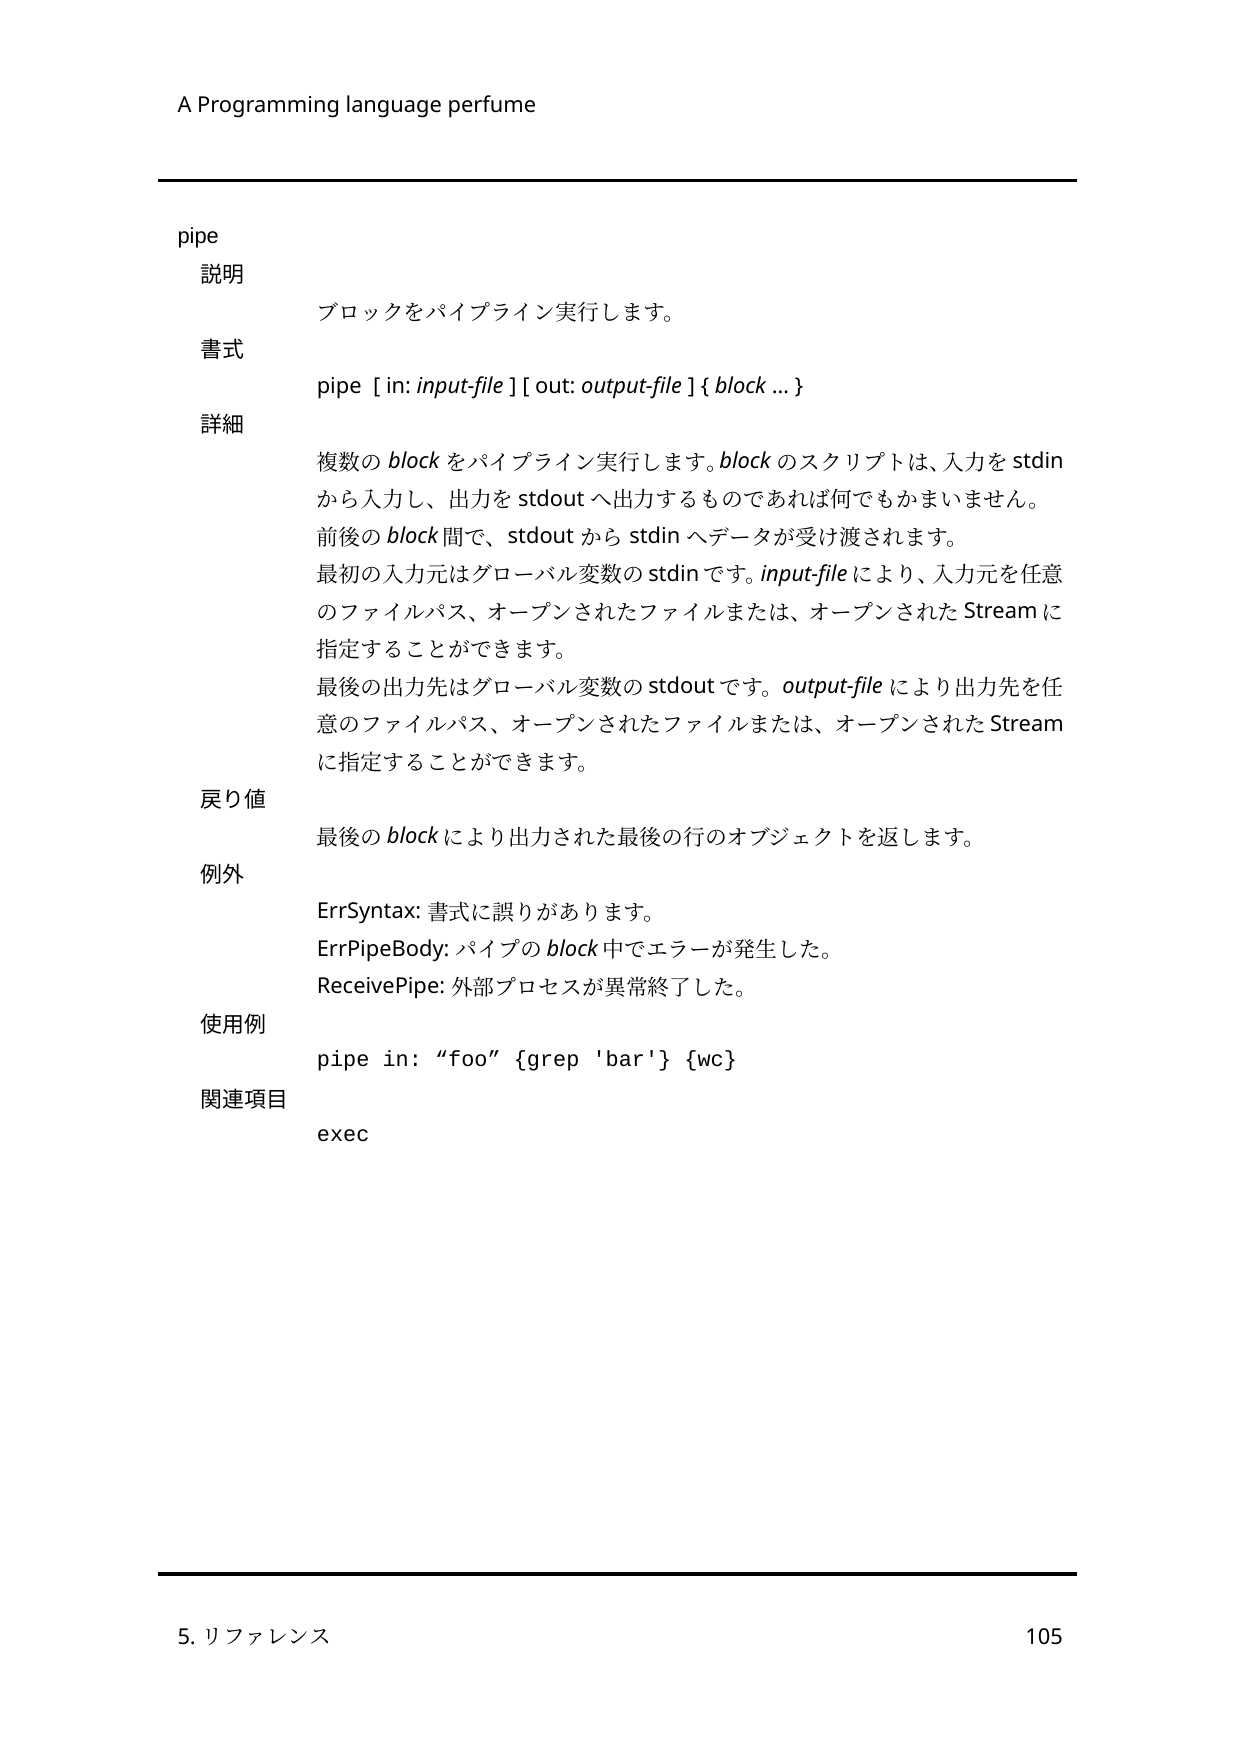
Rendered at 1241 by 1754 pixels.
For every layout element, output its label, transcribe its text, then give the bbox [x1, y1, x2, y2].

table_cell 例外 [200, 854, 317, 1004]
table_cell 詳細 [200, 404, 317, 779]
table_header 説明 [200, 254, 317, 329]
table_cell exec [317, 1079, 1063, 1154]
table_cell pipe in: “foo” {grep 'bar'} {wc} [317, 1004, 1063, 1079]
table_cell 最後のblockにより出力された最後の行のオブジェクトを返します。 [317, 779, 1063, 854]
table_cell 関連項目 [200, 1079, 317, 1154]
table_cell pipe [ in: input-file ] [ out: output-file ] { block … } [317, 329, 1063, 404]
table_cell 戻り値 [200, 779, 317, 854]
table_cell 複数の block をパイプライン実行します。block のスクリプトは、入力をstdinから入力し、出力をstdout へ出力するものであれば何でもかまいません。 前後のblock間で、stdout から stdin へデータが受け渡されます。 最初の入力元はグローバル変数のstdinです。input-fileにより、入力元を任意のファイルパス、オープンされたファイルまたは、オープンされたStreamに指定することができます。 最後の出力先はグローバル変数のstdoutです。output-file により出力先を任意のファイルパス、オープンされたファイルまたは、オープンされたStreamに指定することができます。 [317, 404, 1063, 779]
table_header ブロックをパイプライン実行します。 [317, 254, 1063, 329]
subtitle pipe [177, 217, 1063, 254]
table_cell 使用例 [200, 1004, 317, 1079]
table_cell ErrSyntax: 書式に誤りがあります。 ErrPipeBody: パイプのblock中でエラーが発生した。 ReceivePipe: 外部プロセスが異常終了した。 [317, 854, 1063, 1004]
table_cell 書式 [200, 329, 317, 404]
